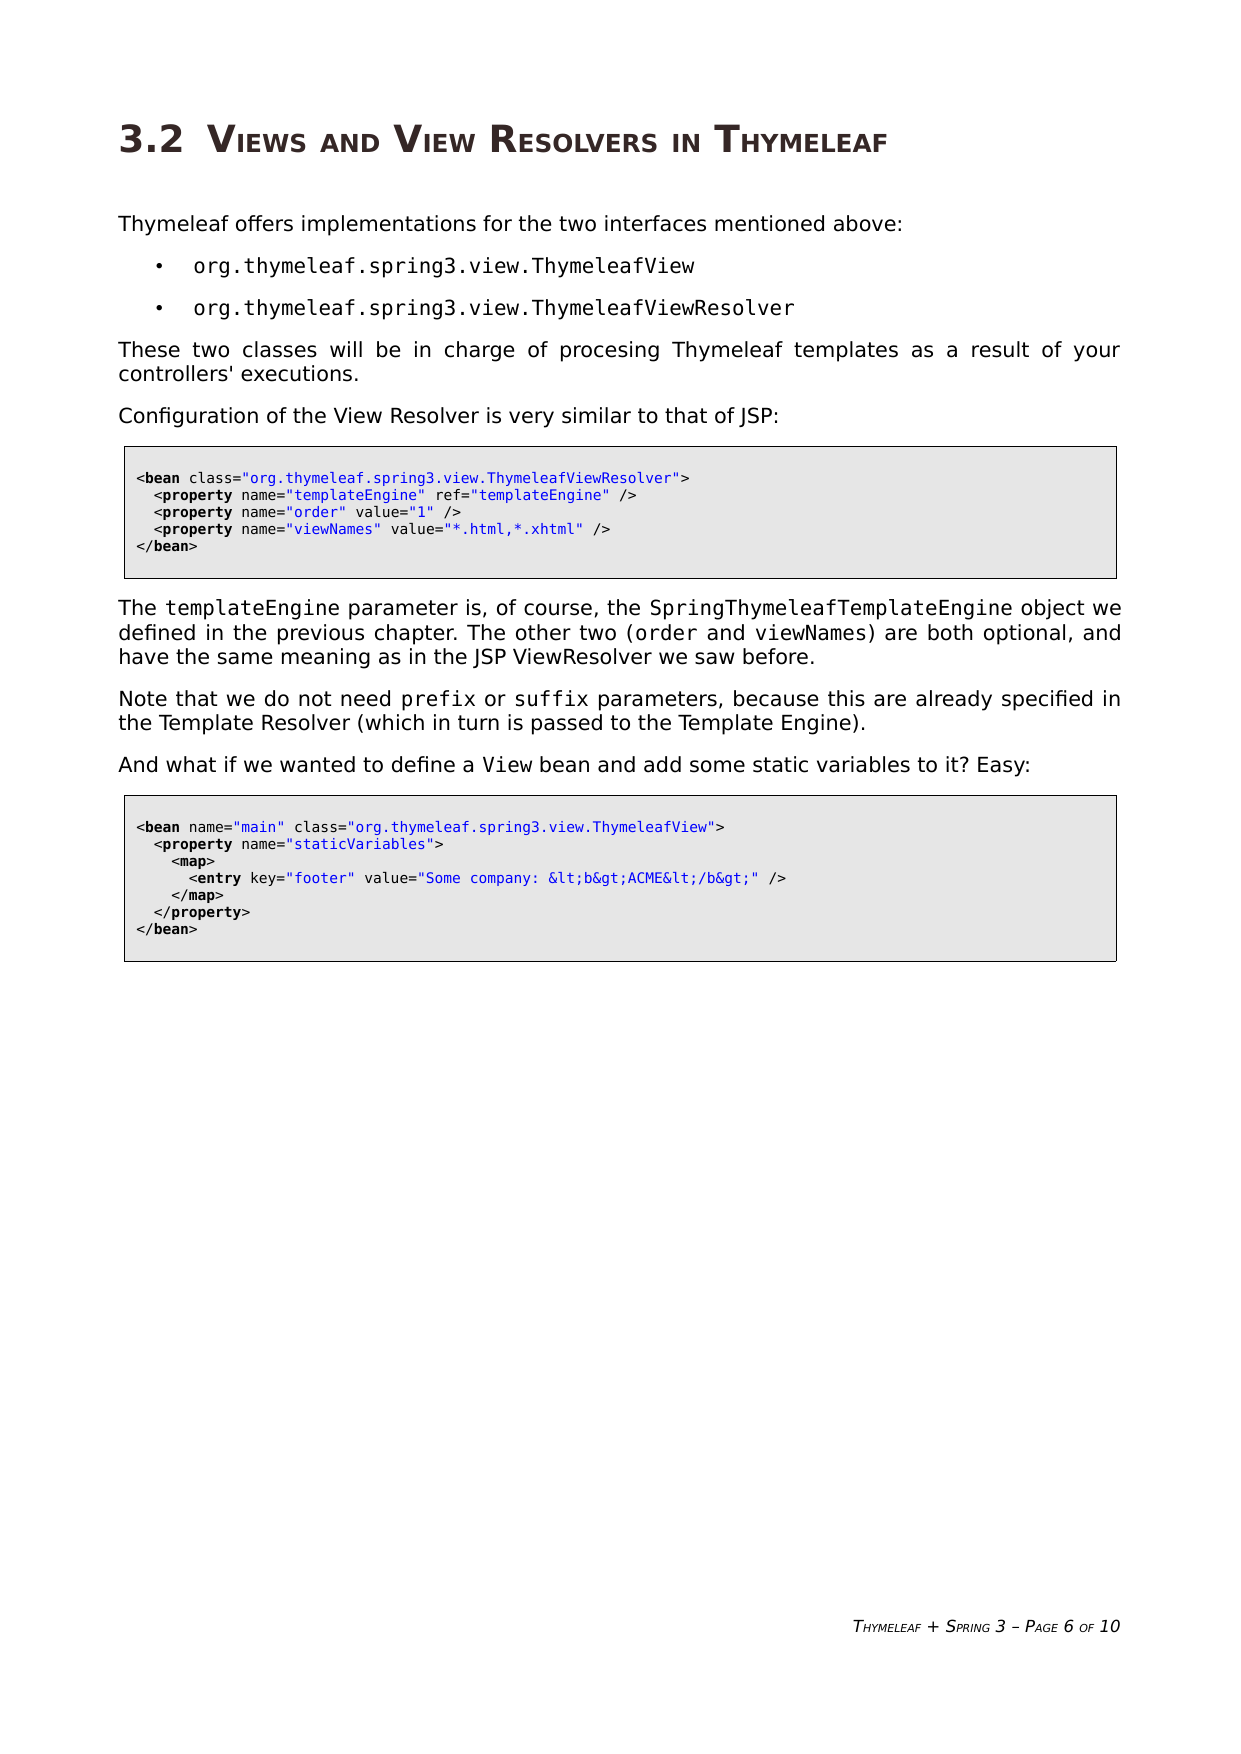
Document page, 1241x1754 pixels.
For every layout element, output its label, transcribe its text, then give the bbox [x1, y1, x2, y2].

text Configuration of the View Resolver is very similar to that of JSP: [118, 404, 1122, 428]
text The templateEngine parameter is, of course, the SpringThymeleafTemplateEngine object we defined in the previous chapter. The other two (order and viewNames) are both optional, and have the same meaning as in the JSP ViewResolver we saw before. [118, 596, 1122, 669]
text Note that we do not need prefix or suffix parameters, because this are already specified in the Template Resolver (which in turn is passed to the Template Engine). [118, 687, 1122, 735]
text And what if we wanted to define a View bean and add some static variables to it? Easy: [118, 753, 1122, 777]
subtitle Views and View Resolvers in Thymeleaf [118, 118, 1122, 162]
list org.thymeleaf.spring3.view.ThymeleafViewResolver [156, 296, 1122, 320]
text Thymeleaf offers implementations for the two interfaces mentioned above: [118, 212, 1122, 236]
text <bean name="main" class="org.thymeleaf.spring3.view.ThymeleafView"> <property name="staticVariables"> <map> <entry key="footer" value="Some company: &lt;b&gt;ACME&lt;/b&gt;" /> </map> </property> </bean> [125, 796, 1116, 961]
list org.thymeleaf.spring3.view.ThymeleafView [156, 254, 1122, 278]
text <bean class="org.thymeleaf.spring3.view.ThymeleafViewResolver"> <property name="templateEngine" ref="templateEngine" /> <property name="order" value="1" /> <property name="viewNames" value="*.html,*.xhtml" /> </bean> [125, 447, 1116, 578]
text These two classes will be in charge of procesing Thymeleaf templates as a result of your controllers' executions. [118, 338, 1122, 386]
